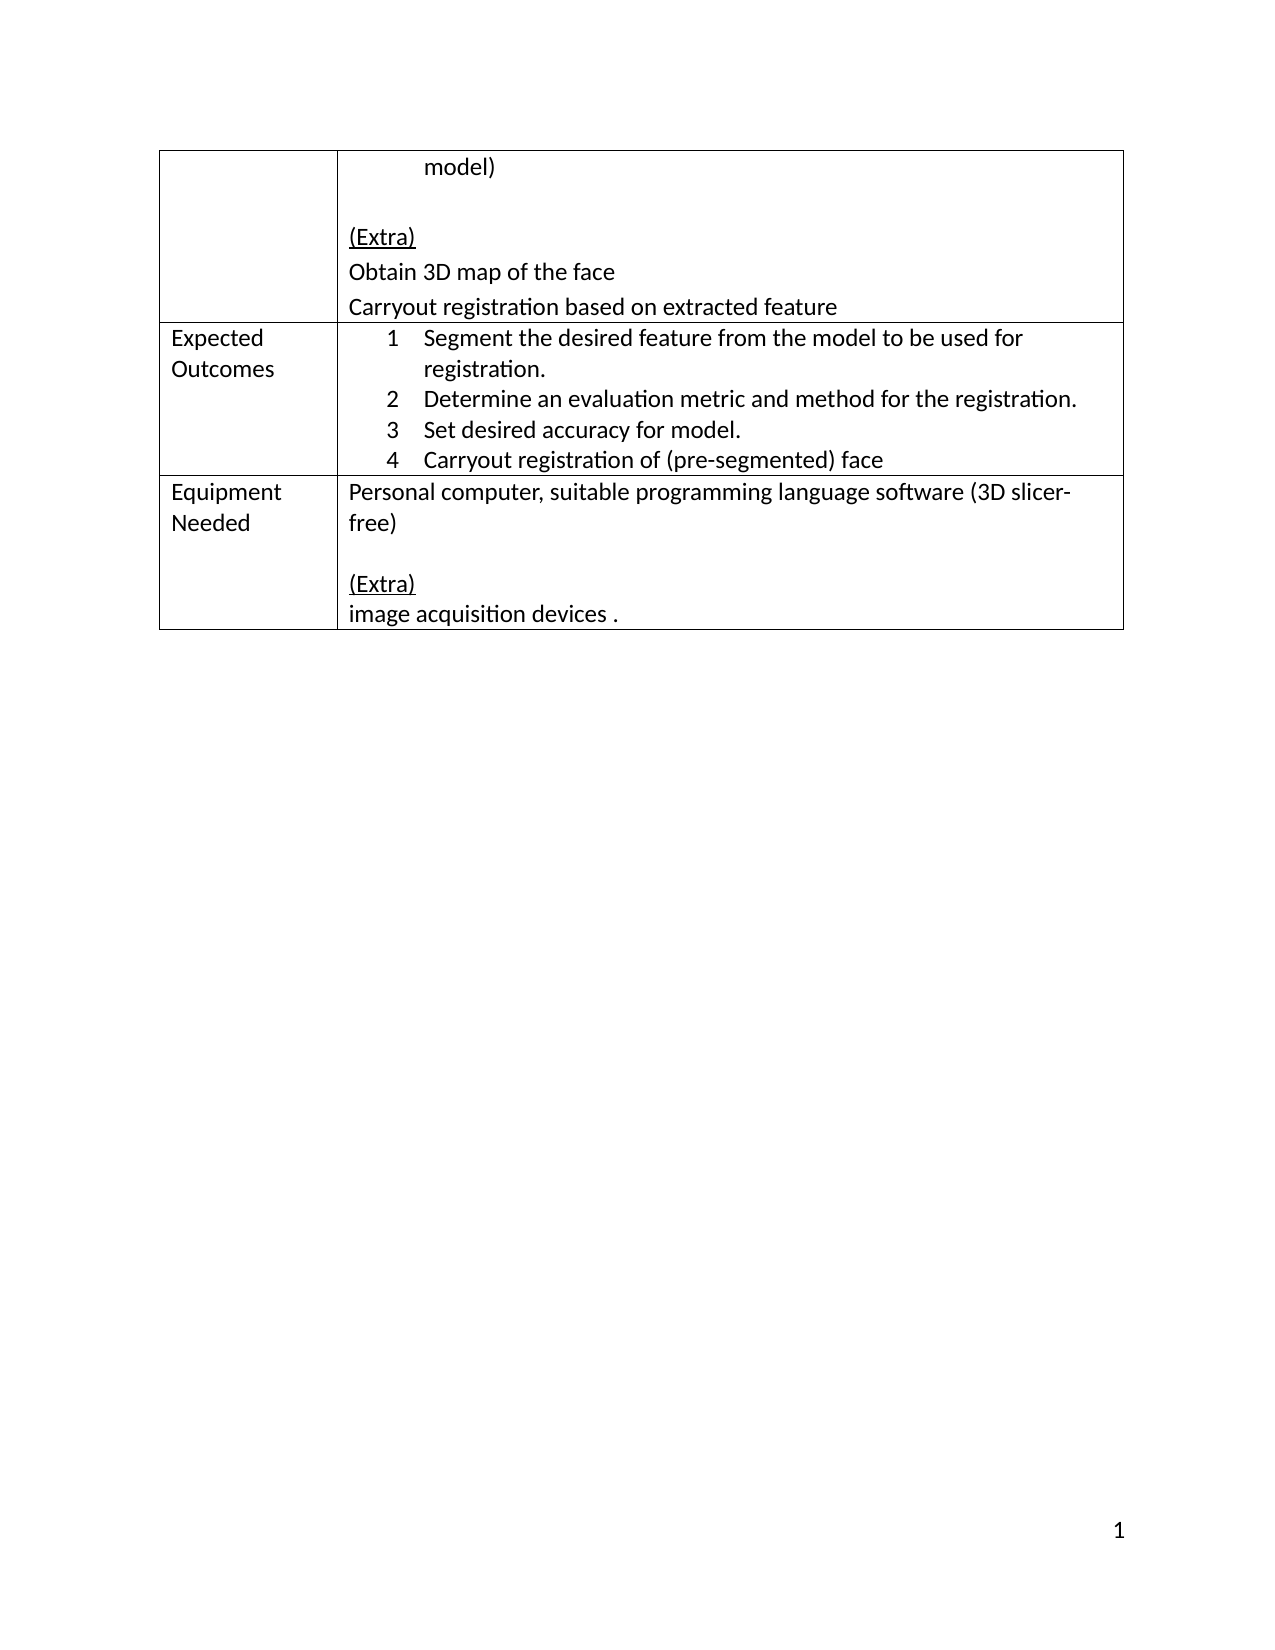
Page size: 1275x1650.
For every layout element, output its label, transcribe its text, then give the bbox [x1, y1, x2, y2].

table_cell model) (Extra) Obtain 3D map of the face Carryout registration based on extracted feature [338, 151, 1123, 322]
table_cell Personal computer, suitable programming language software (3D slicer-free) (Extra) image acquisition devices . [338, 476, 1123, 629]
table_cell [160, 151, 337, 322]
table_cell Segment the desired feature from the model to be used for registration. Determine an evaluation metric and method for the registration. Set desired accuracy for model. Carryout registration of (pre-segmented) face [338, 323, 1123, 475]
table_cell Expected Outcomes [160, 323, 337, 475]
table_cell Equipment Needed [160, 476, 337, 629]
